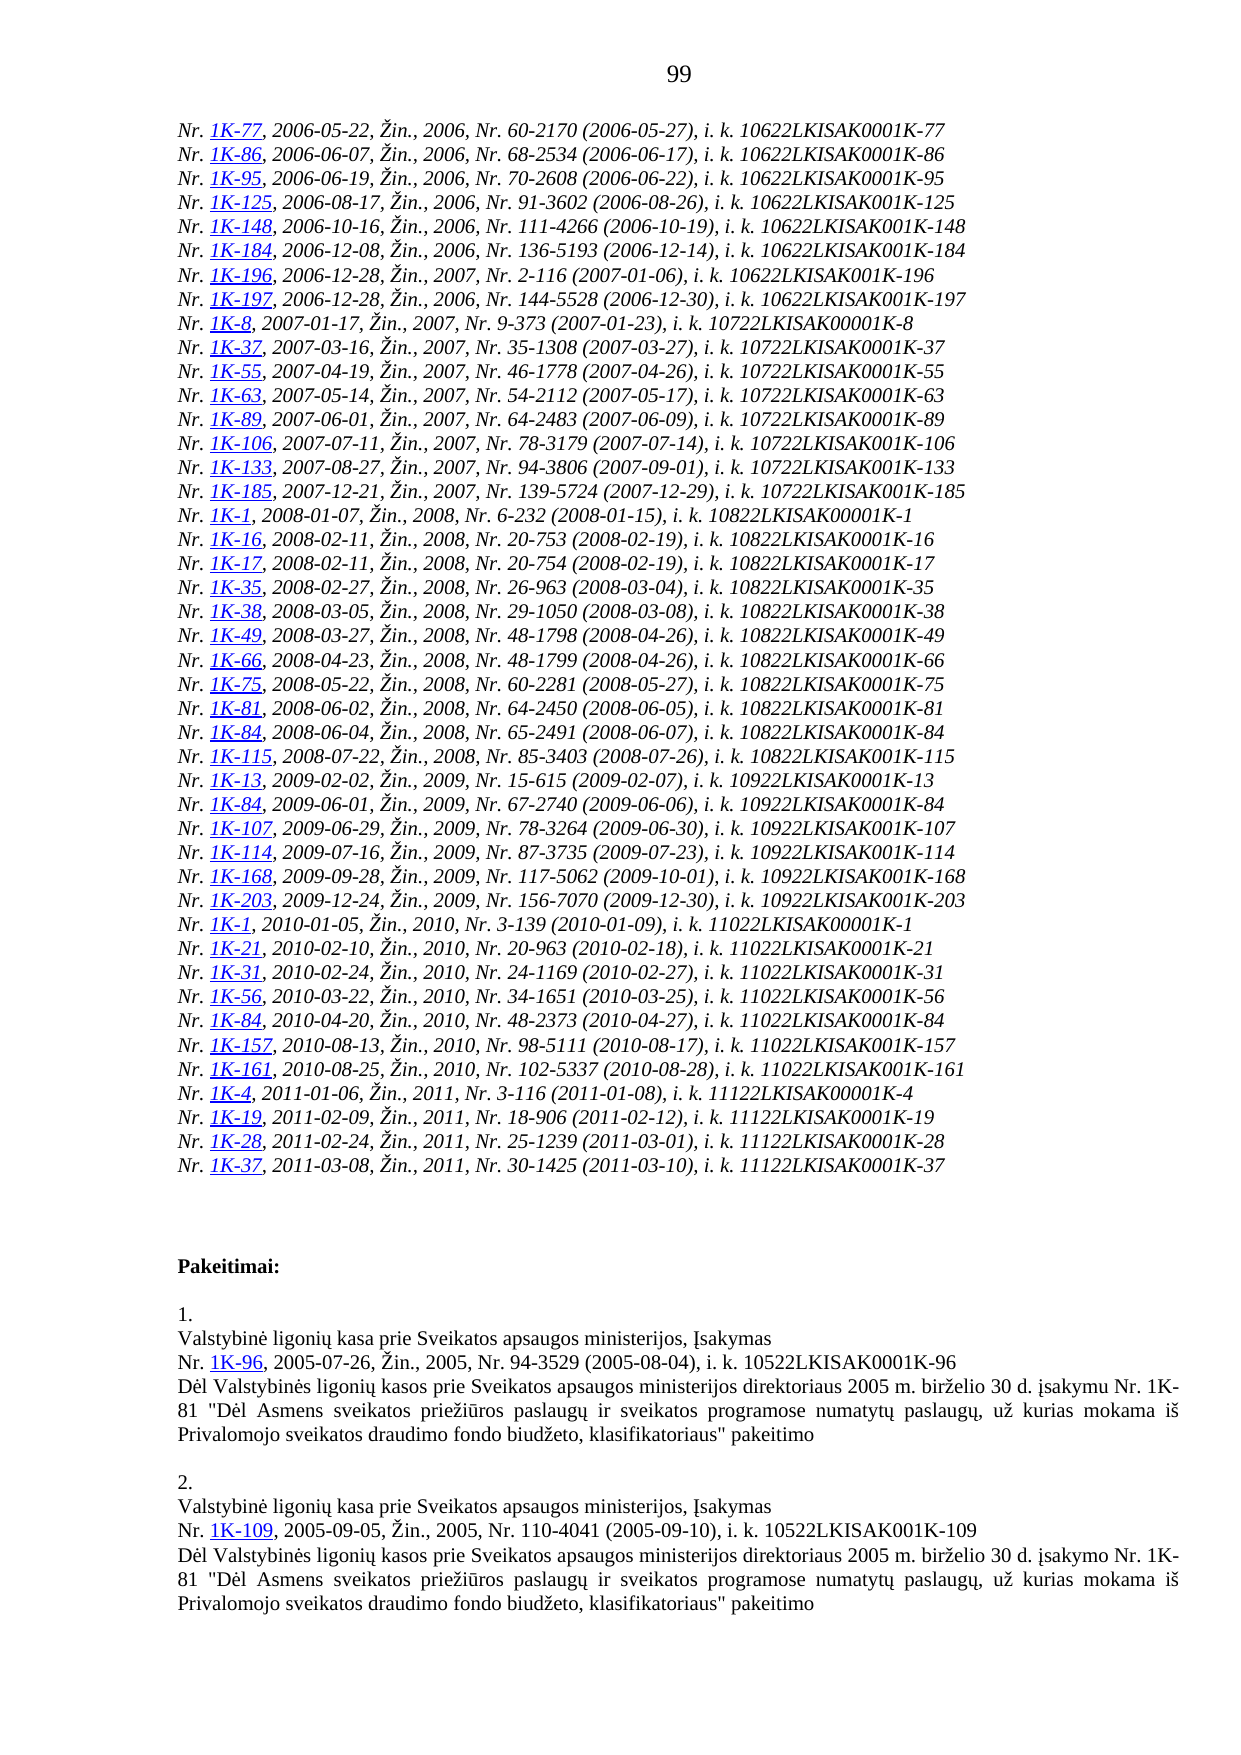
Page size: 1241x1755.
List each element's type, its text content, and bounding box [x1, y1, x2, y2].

text Nr. 1K-21, 2010-02-10, Žin., 2010, Nr. 20-963 (2010-02-18), i. k. 11022LKISAK0001K-21 [177, 936, 1181, 960]
text Nr. 1K-4, 2011-01-06, Žin., 2011, Nr. 3-116 (2011-01-08), i. k. 11122LKISAK00001K-4 [177, 1081, 1181, 1105]
text Nr. 1K-95, 2006-06-19, Žin., 2006, Nr. 70-2608 (2006-06-22), i. k. 10622LKISAK0001K-95 [177, 166, 1181, 190]
text 2. [177, 1470, 1181, 1494]
text Nr. 1K-197, 2006-12-28, Žin., 2006, Nr. 144-5528 (2006-12-30), i. k. 10622LKISAK001K-197 [177, 287, 1181, 311]
text Nr. 1K-106, 2007-07-11, Žin., 2007, Nr. 78-3179 (2007-07-14), i. k. 10722LKISAK001K-106 [177, 431, 1181, 455]
text Nr. 1K-86, 2006-06-07, Žin., 2006, Nr. 68-2534 (2006-06-17), i. k. 10622LKISAK0001K-86 [177, 142, 1181, 166]
text Pakeitimai: [177, 1254, 1181, 1278]
text Nr. 1K-125, 2006-08-17, Žin., 2006, Nr. 91-3602 (2006-08-26), i. k. 10622LKISAK001K-125 [177, 190, 1181, 214]
text Nr. 1K-28, 2011-02-24, Žin., 2011, Nr. 25-1239 (2011-03-01), i. k. 11122LKISAK0001K-28 [177, 1129, 1181, 1153]
text Nr. 1K-56, 2010-03-22, Žin., 2010, Nr. 34-1651 (2010-03-25), i. k. 11022LKISAK0001K-56 [177, 984, 1181, 1008]
text Nr. 1K-17, 2008-02-11, Žin., 2008, Nr. 20-754 (2008-02-19), i. k. 10822LKISAK0001K-17 [177, 551, 1181, 575]
text Nr. 1K-161, 2010-08-25, Žin., 2010, Nr. 102-5337 (2010-08-28), i. k. 11022LKISAK001K-161 [177, 1057, 1181, 1081]
text Nr. 1K-55, 2007-04-19, Žin., 2007, Nr. 46-1778 (2007-04-26), i. k. 10722LKISAK0001K-55 [177, 359, 1181, 383]
text Dėl Valstybinės ligonių kasos prie Sveikatos apsaugos ministerijos direktoriaus 2005 m. birželio 30 d. įsakymu Nr. 1K-81 "Dėl Asmens sveikatos priežiūros paslaugų ir sveikatos programose numatytų paslaugų, už kurias mokama iš Privalomojo sveikatos draudimo fondo biudžeto, klasifikatoriaus" pakeitimo [177, 1374, 1181, 1446]
text Nr. 1K-63, 2007-05-14, Žin., 2007, Nr. 54-2112 (2007-05-17), i. k. 10722LKISAK0001K-63 [177, 383, 1181, 407]
text Nr. 1K-115, 2008-07-22, Žin., 2008, Nr. 85-3403 (2008-07-26), i. k. 10822LKISAK001K-115 [177, 744, 1181, 768]
text Nr. 1K-1, 2008-01-07, Žin., 2008, Nr. 6-232 (2008-01-15), i. k. 10822LKISAK00001K-1 [177, 503, 1181, 527]
text Nr. 1K-49, 2008-03-27, Žin., 2008, Nr. 48-1798 (2008-04-26), i. k. 10822LKISAK0001K-49 [177, 623, 1181, 647]
text Nr. 1K-185, 2007-12-21, Žin., 2007, Nr. 139-5724 (2007-12-29), i. k. 10722LKISAK001K-185 [177, 479, 1181, 503]
text Dėl Valstybinės ligonių kasos prie Sveikatos apsaugos ministerijos direktoriaus 2005 m. birželio 30 d. įsakymo Nr. 1K-81 "Dėl Asmens sveikatos priežiūros paslaugų ir sveikatos programose numatytų paslaugų, už kurias mokama iš Privalomojo sveikatos draudimo fondo biudžeto, klasifikatoriaus" pakeitimo [177, 1542, 1181, 1615]
text Nr. 1K-203, 2009-12-24, Žin., 2009, Nr. 156-7070 (2009-12-30), i. k. 10922LKISAK001K-203 [177, 888, 1181, 912]
text Nr. 1K-1, 2010-01-05, Žin., 2010, Nr. 3-139 (2010-01-09), i. k. 11022LKISAK00001K-1 [177, 912, 1181, 936]
text Nr. 1K-84, 2009-06-01, Žin., 2009, Nr. 67-2740 (2009-06-06), i. k. 10922LKISAK0001K-84 [177, 792, 1181, 816]
text Nr. 1K-168, 2009-09-28, Žin., 2009, Nr. 117-5062 (2009-10-01), i. k. 10922LKISAK001K-168 [177, 864, 1181, 888]
text Nr. 1K-84, 2008-06-04, Žin., 2008, Nr. 65-2491 (2008-06-07), i. k. 10822LKISAK0001K-84 [177, 720, 1181, 744]
text Nr. 1K-114, 2009-07-16, Žin., 2009, Nr. 87-3735 (2009-07-23), i. k. 10922LKISAK001K-114 [177, 840, 1181, 864]
text Nr. 1K-8, 2007-01-17, Žin., 2007, Nr. 9-373 (2007-01-23), i. k. 10722LKISAK00001K-8 [177, 311, 1181, 335]
text Nr. 1K-196, 2006-12-28, Žin., 2007, Nr. 2-116 (2007-01-06), i. k. 10622LKISAK001K-196 [177, 262, 1181, 287]
text Nr. 1K-157, 2010-08-13, Žin., 2010, Nr. 98-5111 (2010-08-17), i. k. 11022LKISAK001K-157 [177, 1032, 1181, 1057]
text Nr. 1K-19, 2011-02-09, Žin., 2011, Nr. 18-906 (2011-02-12), i. k. 11122LKISAK0001K-19 [177, 1105, 1181, 1129]
text 1. [177, 1302, 1181, 1326]
text Nr. 1K-75, 2008-05-22, Žin., 2008, Nr. 60-2281 (2008-05-27), i. k. 10822LKISAK0001K-75 [177, 672, 1181, 696]
text Nr. 1K-13, 2009-02-02, Žin., 2009, Nr. 15-615 (2009-02-07), i. k. 10922LKISAK0001K-13 [177, 768, 1181, 792]
text Nr. 1K-37, 2007-03-16, Žin., 2007, Nr. 35-1308 (2007-03-27), i. k. 10722LKISAK0001K-37 [177, 335, 1181, 359]
text Valstybinė ligonių kasa prie Sveikatos apsaugos ministerijos, Įsakymas [177, 1326, 1181, 1350]
text Nr. 1K-38, 2008-03-05, Žin., 2008, Nr. 29-1050 (2008-03-08), i. k. 10822LKISAK0001K-38 [177, 599, 1181, 623]
text Nr. 1K-89, 2007-06-01, Žin., 2007, Nr. 64-2483 (2007-06-09), i. k. 10722LKISAK0001K-89 [177, 407, 1181, 431]
text Nr. 1K-81, 2008-06-02, Žin., 2008, Nr. 64-2450 (2008-06-05), i. k. 10822LKISAK0001K-81 [177, 696, 1181, 720]
text Nr. 1K-107, 2009-06-29, Žin., 2009, Nr. 78-3264 (2009-06-30), i. k. 10922LKISAK001K-107 [177, 816, 1181, 840]
text Nr. 1K-109, 2005-09-05, Žin., 2005, Nr. 110-4041 (2005-09-10), i. k. 10522LKISAK001K-109 [177, 1518, 1181, 1542]
text Nr. 1K-133, 2007-08-27, Žin., 2007, Nr. 94-3806 (2007-09-01), i. k. 10722LKISAK001K-133 [177, 455, 1181, 479]
text Nr. 1K-77, 2006-05-22, Žin., 2006, Nr. 60-2170 (2006-05-27), i. k. 10622LKISAK0001K-77 [177, 118, 1181, 142]
text Nr. 1K-35, 2008-02-27, Žin., 2008, Nr. 26-963 (2008-03-04), i. k. 10822LKISAK0001K-35 [177, 575, 1181, 599]
text Nr. 1K-66, 2008-04-23, Žin., 2008, Nr. 48-1799 (2008-04-26), i. k. 10822LKISAK0001K-66 [177, 647, 1181, 672]
text Nr. 1K-31, 2010-02-24, Žin., 2010, Nr. 24-1169 (2010-02-27), i. k. 11022LKISAK0001K-31 [177, 960, 1181, 984]
text Nr. 1K-184, 2006-12-08, Žin., 2006, Nr. 136-5193 (2006-12-14), i. k. 10622LKISAK001K-184 [177, 238, 1181, 262]
text Nr. 1K-148, 2006-10-16, Žin., 2006, Nr. 111-4266 (2006-10-19), i. k. 10622LKISAK001K-148 [177, 214, 1181, 238]
text Valstybinė ligonių kasa prie Sveikatos apsaugos ministerijos, Įsakymas [177, 1494, 1181, 1518]
text Nr. 1K-37, 2011-03-08, Žin., 2011, Nr. 30-1425 (2011-03-10), i. k. 11122LKISAK0001K-37 [177, 1153, 1181, 1177]
text Nr. 1K-84, 2010-04-20, Žin., 2010, Nr. 48-2373 (2010-04-27), i. k. 11022LKISAK0001K-84 [177, 1008, 1181, 1032]
text Nr. 1K-96, 2005-07-26, Žin., 2005, Nr. 94-3529 (2005-08-04), i. k. 10522LKISAK0001K-96 [177, 1350, 1181, 1374]
text Nr. 1K-16, 2008-02-11, Žin., 2008, Nr. 20-753 (2008-02-19), i. k. 10822LKISAK0001K-16 [177, 527, 1181, 551]
